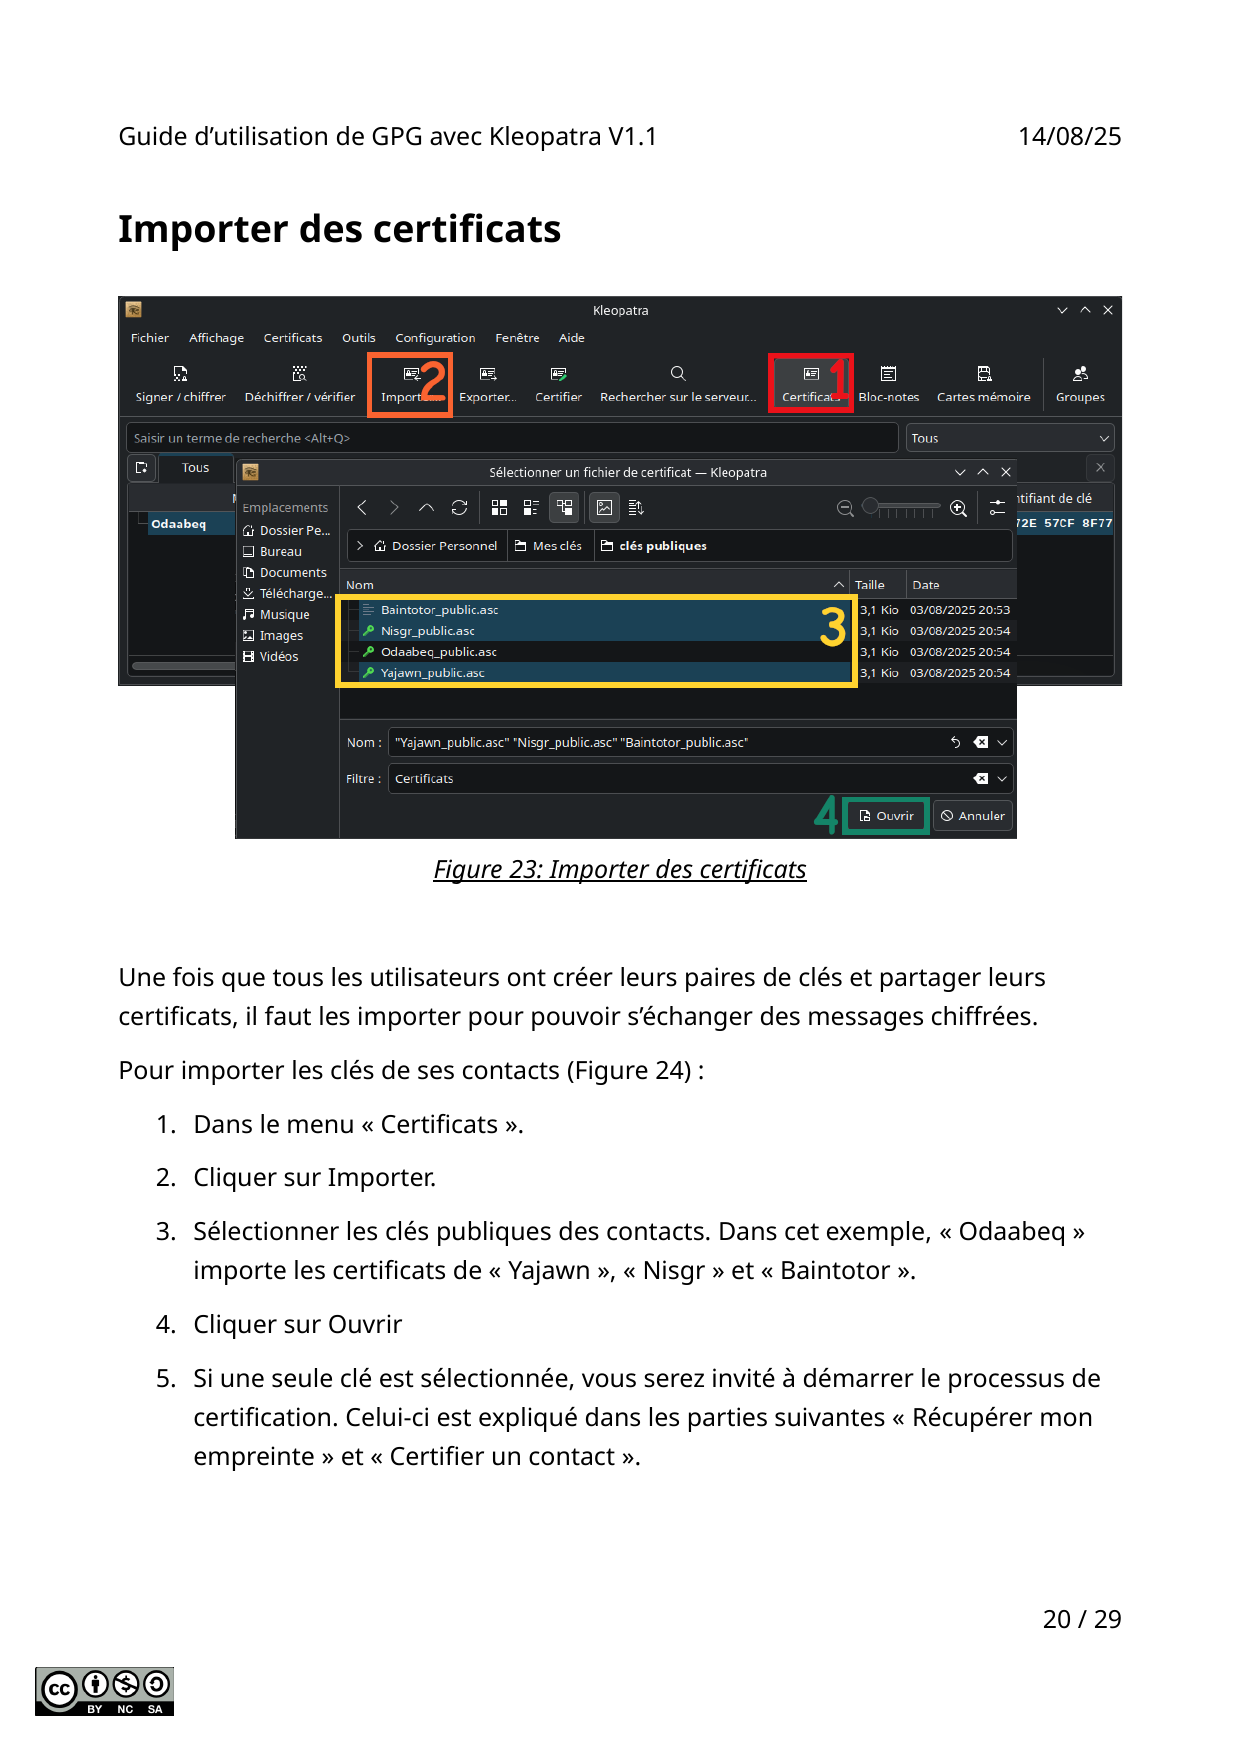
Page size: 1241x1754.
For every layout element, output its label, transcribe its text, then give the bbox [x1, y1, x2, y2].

text Une fois que tous les utilisateurs ont créer leurs paires de clés et partager leurs certificats, il faut les importer pour pouvoir s’échanger des messages chiffrées. [118, 960, 1122, 1033]
text Figure 23: Importer des certificats [111, 839, 1130, 886]
list Cliquer sur Importer. [156, 1160, 1122, 1194]
list Cliquer sur Ouvrir [156, 1307, 1122, 1341]
list Sélectionner les clés publiques des contacts. Dans cet exemple, « Odaabeq » importe les certificats de « Yajawn », « Nisgr » et « Baintotor ». [156, 1214, 1122, 1287]
subtitle Importer des certificats [118, 202, 1122, 253]
list Dans le menu « Certificats ». [156, 1106, 1122, 1140]
list Si une seule clé est sélectionnée, vous serez invité à démarrer le processus de certification. Celui-ci est expliqué dans les parties suivantes « Récupérer mon empreinte » et « Certifier un contact ». [156, 1361, 1122, 1473]
picture [35, 1667, 174, 1716]
text Pour importer les clés de ses contacts (Figure 24) : [118, 1053, 1122, 1087]
picture [118, 296, 1123, 839]
